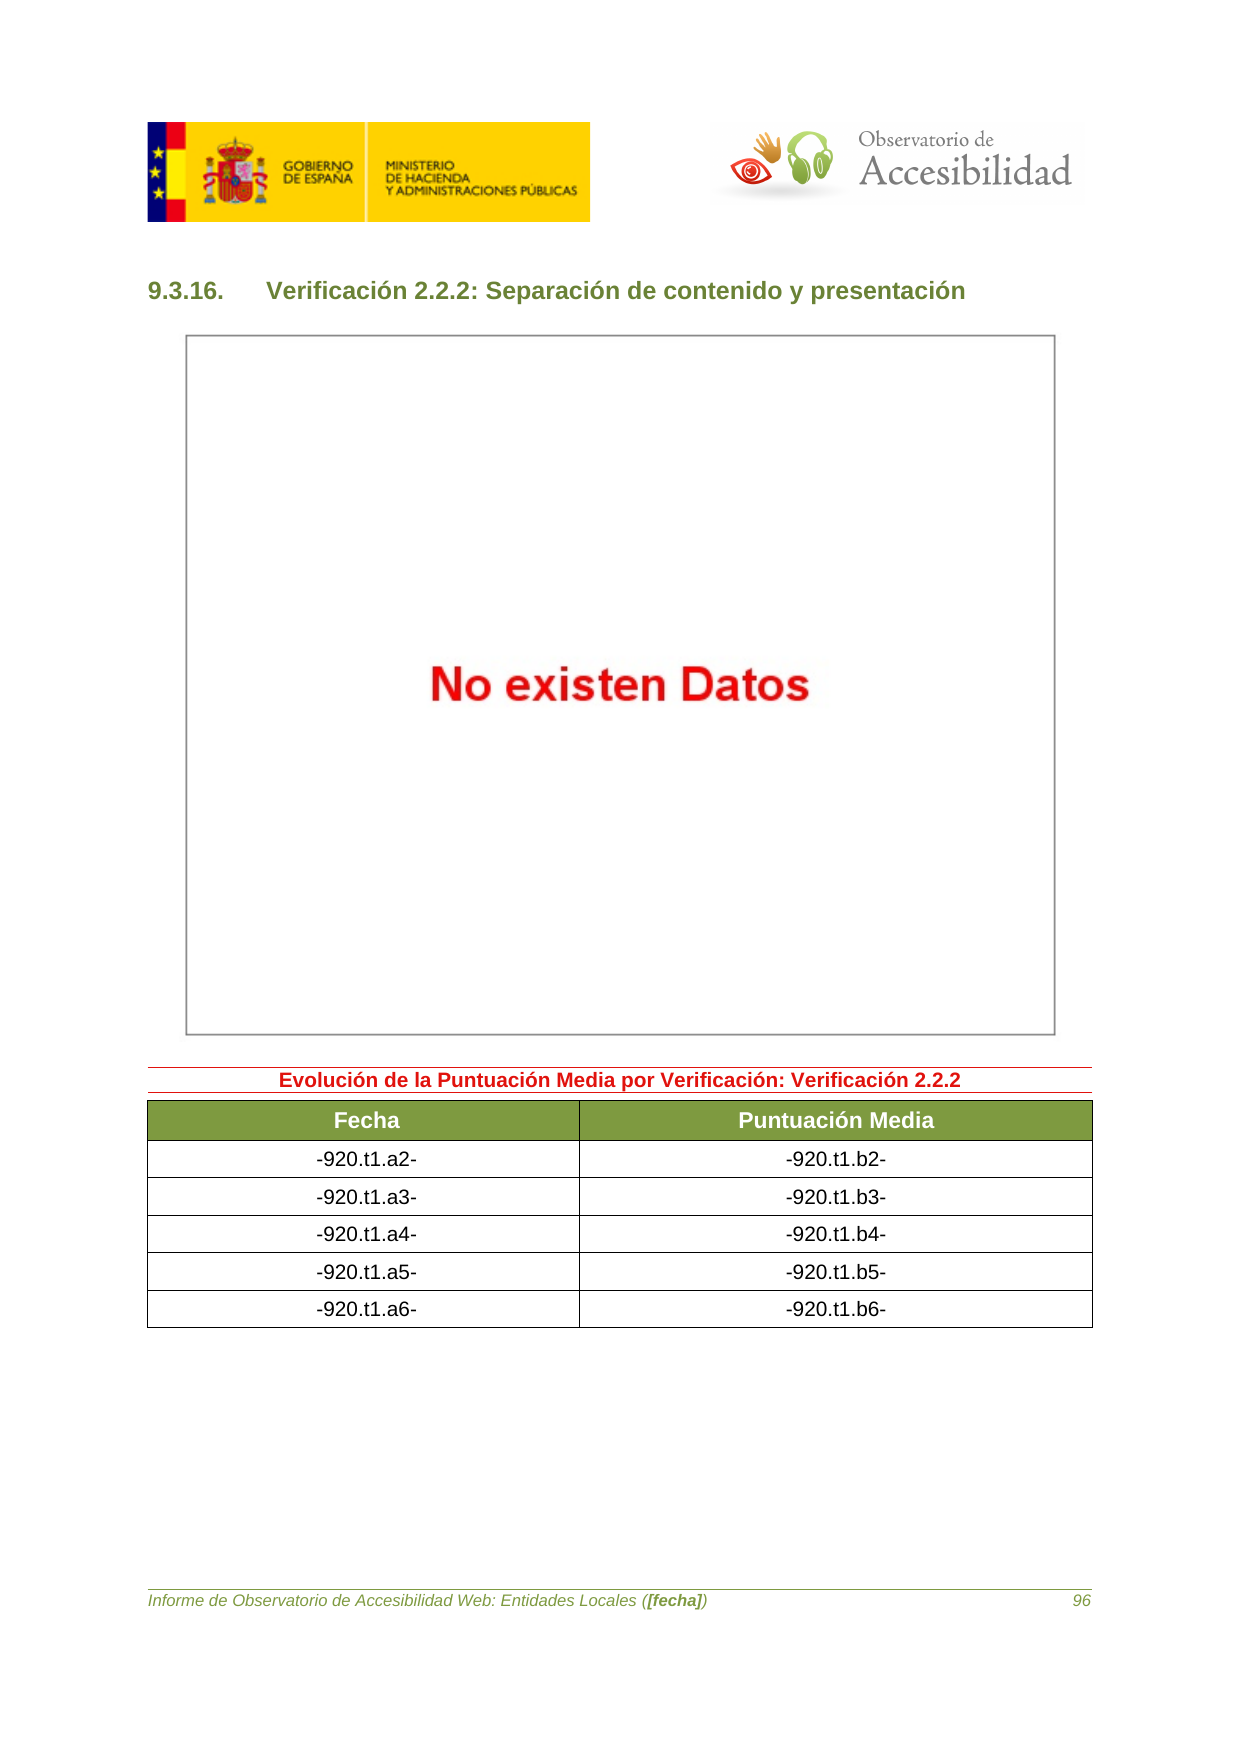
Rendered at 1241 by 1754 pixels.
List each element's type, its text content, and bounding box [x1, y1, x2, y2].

picture [710, 122, 1086, 205]
table_cell -920.t1.a4- [148, 1216, 579, 1252]
table_cell -920.t1.a3- [148, 1178, 579, 1215]
text Evolución de la Puntuación Media por Verificación: Verificación 2.2.2 [148, 1068, 1092, 1092]
list Verificación 2.2.2: Separación de contenido y presentación [148, 276, 1092, 304]
table_cell -920.t1.b6- [580, 1291, 1092, 1327]
table_header Puntuación Media [580, 1101, 1092, 1140]
table_cell -920.t1.b3- [580, 1178, 1092, 1215]
table_header Fecha [148, 1101, 579, 1140]
picture [147, 122, 591, 222]
table_cell -920.t1.a5- [148, 1253, 579, 1290]
table_cell -920.t1.a2- [148, 1141, 579, 1177]
picture [178, 332, 1062, 1042]
table_cell -920.t1.b5- [580, 1253, 1092, 1290]
table_cell -920.t1.b4- [580, 1216, 1092, 1252]
table_cell -920.t1.a6- [148, 1291, 579, 1327]
table_cell -920.t1.b2- [580, 1141, 1092, 1177]
